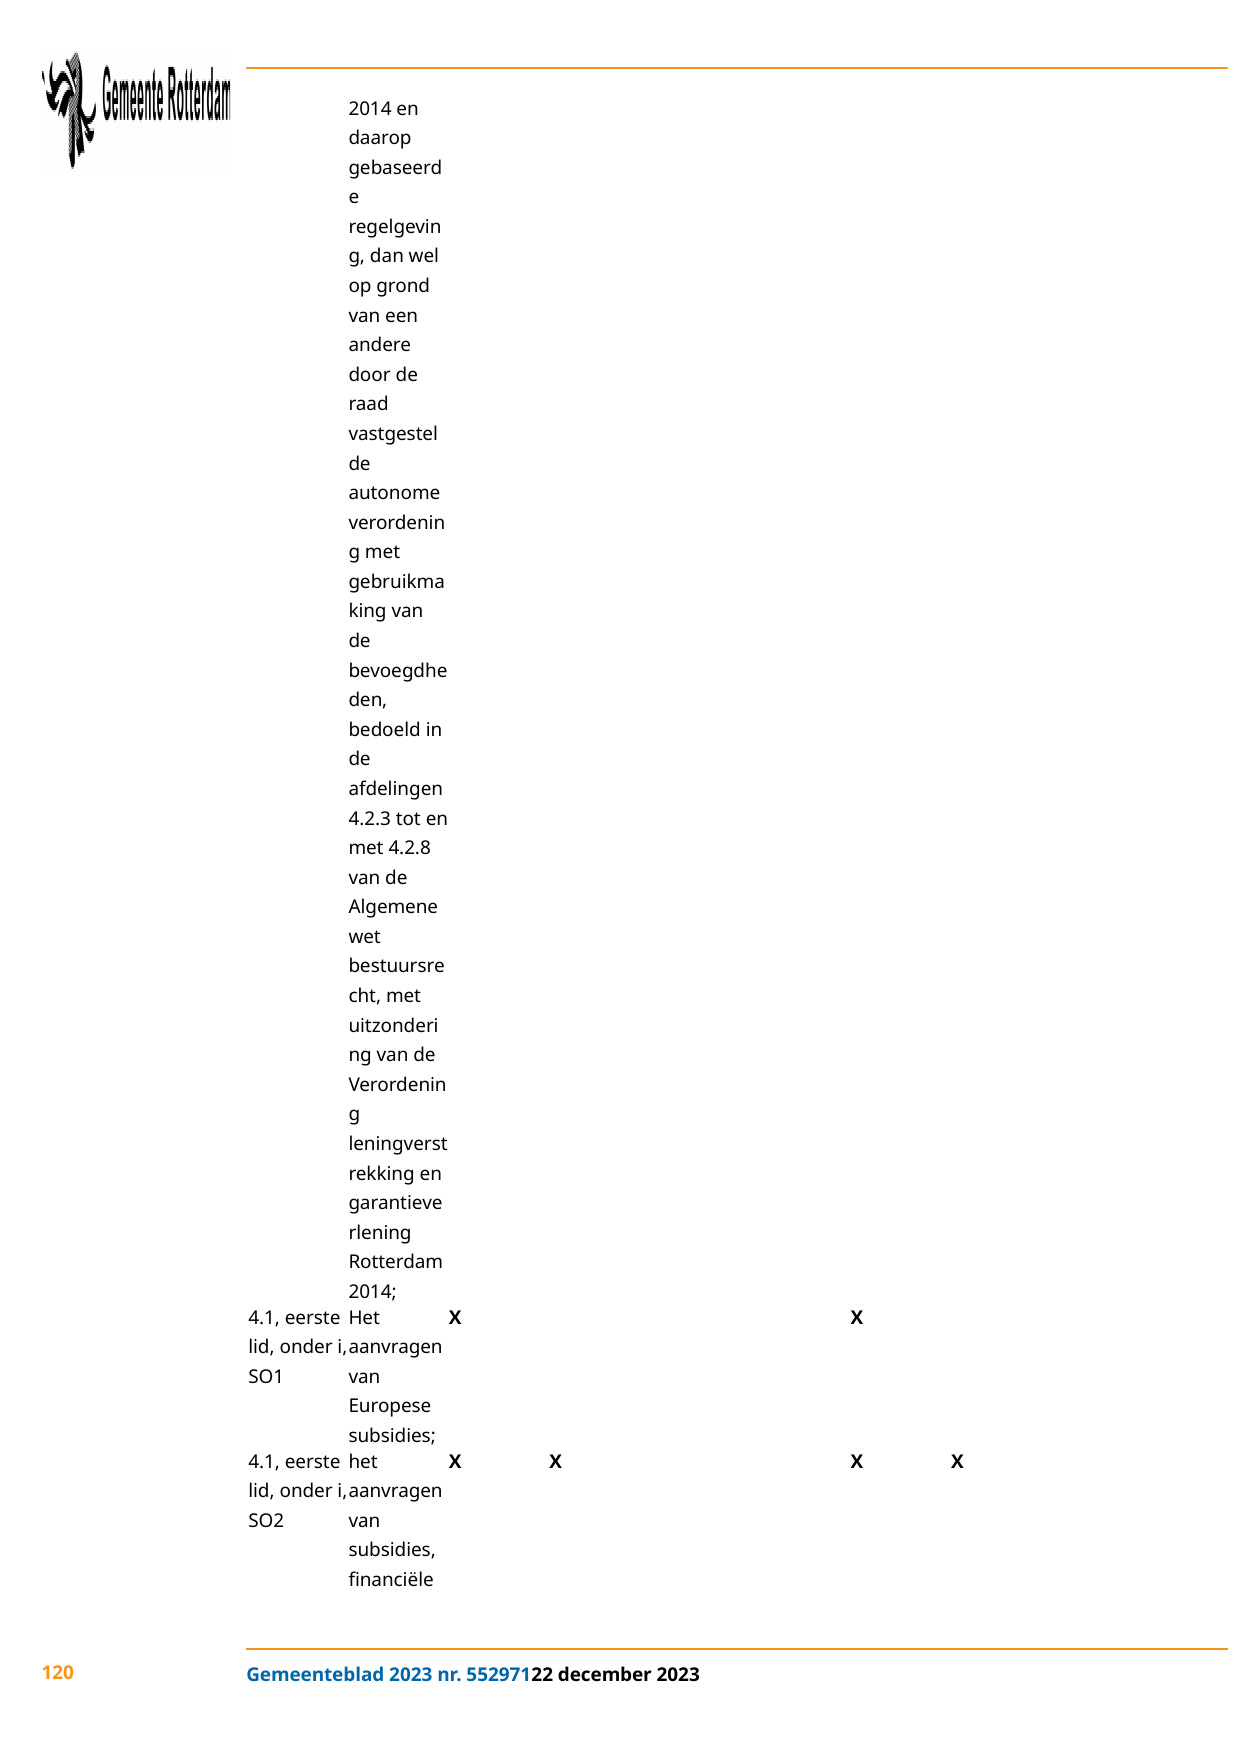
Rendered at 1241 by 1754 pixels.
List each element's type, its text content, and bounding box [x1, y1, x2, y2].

table_cell 4.1, eerste lid, onder i, SO2 [248, 1448, 348, 1592]
table_cell Het aanvragen van Europese subsidies; [348, 1304, 449, 1448]
table_cell 4.1, eerste lid, onder i, SO1 [248, 1304, 348, 1448]
table_cell [750, 1304, 850, 1448]
table_cell X [850, 1304, 951, 1448]
table_cell [951, 1304, 1051, 1448]
table_cell [549, 95, 649, 1304]
table_cell [850, 95, 951, 1304]
table_cell [650, 95, 750, 1304]
table_cell [650, 1304, 750, 1448]
table_cell [750, 95, 850, 1304]
table_cell X [449, 1304, 549, 1448]
table_cell [1051, 1448, 1152, 1592]
table_cell X [449, 1448, 549, 1592]
table_cell het aanvragen van subsidies, financiële [348, 1448, 449, 1592]
picture [41, 47, 231, 172]
table_cell [549, 1304, 649, 1448]
table_cell X [549, 1448, 649, 1592]
table_cell 2014 en daarop gebaseerde regelgeving, dan wel op grond van een andere door de raad vastgestelde autonome verordening met gebruikmaking van de bevoegdheden, bedoeld in de afdelingen 4.2.3 tot en met 4.2.8 van de Algemene wet bestuursrecht, met uitzondering van de Verordening leningverstrekking en garantieverlening Rotterdam 2014; [348, 95, 449, 1304]
table_cell X [850, 1448, 951, 1592]
table_cell [449, 95, 549, 1304]
table_cell [951, 95, 1051, 1304]
table_cell [750, 1448, 850, 1592]
table_cell [1051, 95, 1152, 1304]
table_cell [650, 1448, 750, 1592]
table_cell [248, 95, 348, 1304]
table_cell X [951, 1448, 1051, 1592]
table_cell [1051, 1304, 1152, 1448]
